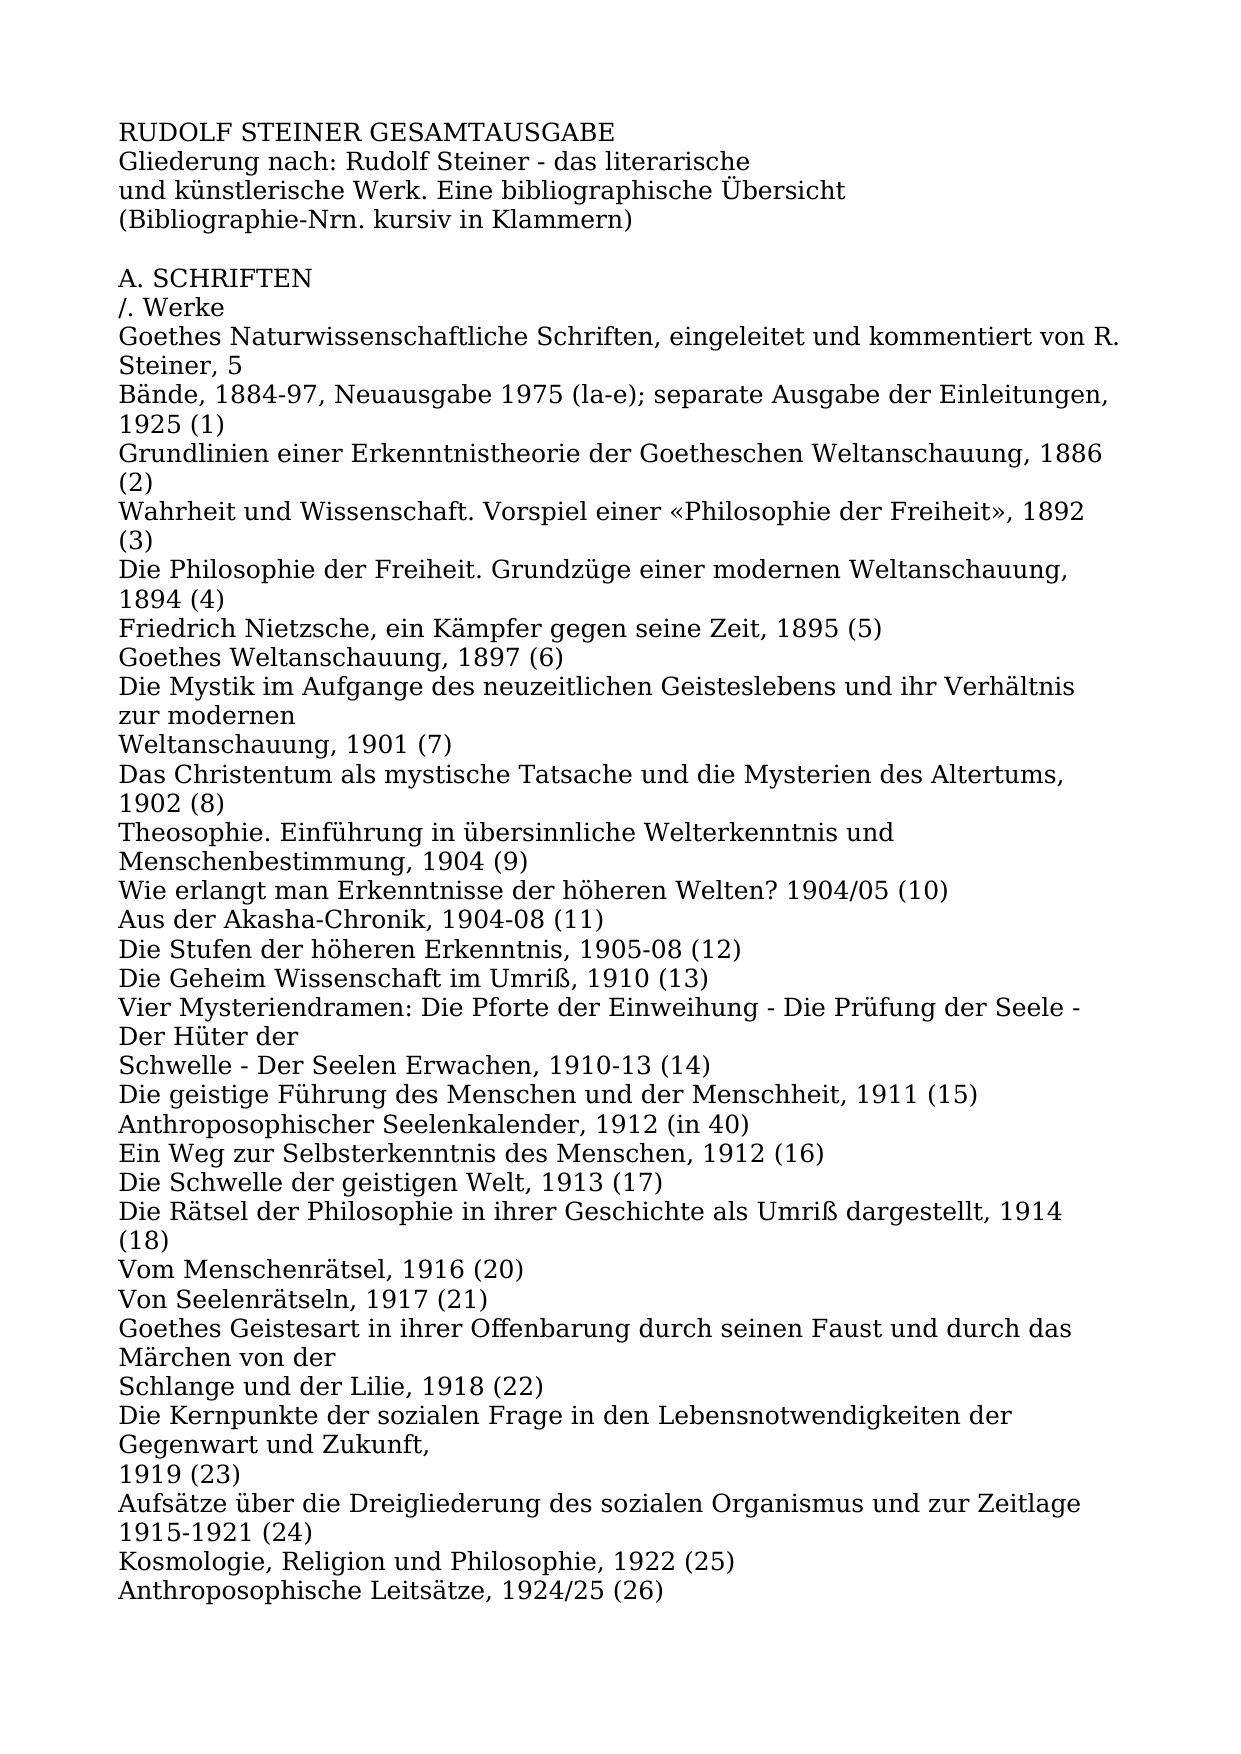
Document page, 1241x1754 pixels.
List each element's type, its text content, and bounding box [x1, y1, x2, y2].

text Friedrich Nietzsche, ein Kämpfer gegen seine Zeit, 1895 (5) [118, 614, 1122, 643]
text 1919 (23) [118, 1460, 1122, 1489]
text Die Rätsel der Philosophie in ihrer Geschichte als Umriß dargestellt, 1914 (18) [118, 1197, 1122, 1256]
text Die geistige Führung des Menschen und der Menschheit, 1911 (15) [118, 1081, 1122, 1110]
text Bände, 1884-97, Neuausgabe 1975 (la-e); separate Ausgabe der Einleitungen, 1925 (1) [118, 381, 1122, 439]
text Goethes Geistesart in ihrer Offenbarung durch seinen Faust und durch das Märchen von der [118, 1314, 1122, 1372]
text Die Mystik im Aufgange des neuzeitlichen Geisteslebens und ihr Verhältnis zur modernen [118, 672, 1122, 731]
text Anthroposophischer Seelenkalender, 1912 (in 40) [118, 1110, 1122, 1139]
text Gliederung nach: Rudolf Steiner - das literarische [118, 147, 1122, 176]
text und künstlerische Werk. Eine bibliographische Übersicht [118, 176, 1122, 206]
text Die Stufen der höheren Erkenntnis, 1905-08 (12) [118, 935, 1122, 964]
text Die Kernpunkte der sozialen Frage in den Lebensnotwendigkeiten der Gegenwart und Zukunft, [118, 1401, 1122, 1460]
text Vom Menschenrätsel, 1916 (20) [118, 1256, 1122, 1285]
text Schwelle - Der Seelen Erwachen, 1910-13 (14) [118, 1051, 1122, 1081]
text Wie erlangt man Erkenntnisse der höheren Welten? 1904/05 (10) [118, 876, 1122, 906]
text Die Philosophie der Freiheit. Grundzüge einer modernen Weltanschauung, 1894 (4) [118, 556, 1122, 614]
text Anthroposophische Leitsätze, 1924/25 (26) [118, 1576, 1122, 1606]
text Weltanschauung, 1901 (7) [118, 731, 1122, 760]
text Theosophie. Einführung in übersinnliche Welterkenntnis und Menschenbestimmung, 1904 (9) [118, 818, 1122, 876]
text Das Christentum als mystische Tatsache und die Mysterien des Altertums, 1902 (8) [118, 760, 1122, 818]
text Die Schwelle der geistigen Welt, 1913 (17) [118, 1168, 1122, 1197]
text Goethes Weltanschauung, 1897 (6) [118, 643, 1122, 672]
text Vier Mysteriendramen: Die Pforte der Einweihung - Die Prüfung der Seele - Der Hüter der [118, 993, 1122, 1051]
text Ein Weg zur Selbsterkenntnis des Menschen, 1912 (16) [118, 1139, 1122, 1168]
text Kosmologie, Religion und Philosophie, 1922 (25) [118, 1547, 1122, 1576]
text (Bibliographie-Nrn. kursiv in Klammern) [118, 206, 1122, 235]
text Grundlinien einer Erkenntnistheorie der Goetheschen Weltanschauung, 1886 (2) [118, 439, 1122, 497]
text Wahrheit und Wissenschaft. Vorspiel einer «Philosophie der Freiheit», 1892 (3) [118, 497, 1122, 556]
text /. Werke [118, 293, 1122, 322]
text Goethes Naturwissenschaftliche Schriften, eingeleitet und kommentiert von R. Steiner, 5 [118, 322, 1122, 381]
text Aus der Akasha-Chronik, 1904-08 (11) [118, 906, 1122, 935]
text A. SCHRIFTEN [118, 264, 1122, 293]
text Von Seelenrätseln, 1917 (21) [118, 1285, 1122, 1314]
text Aufsätze über die Dreigliederung des sozialen Organismus und zur Zeitlage 1915-1921 (24) [118, 1489, 1122, 1547]
text RUDOLF STEINER GESAMTAUSGABE [118, 118, 1122, 147]
text Schlange und der Lilie, 1918 (22) [118, 1372, 1122, 1401]
text Die Geheim Wissenschaft im Umriß, 1910 (13) [118, 964, 1122, 993]
